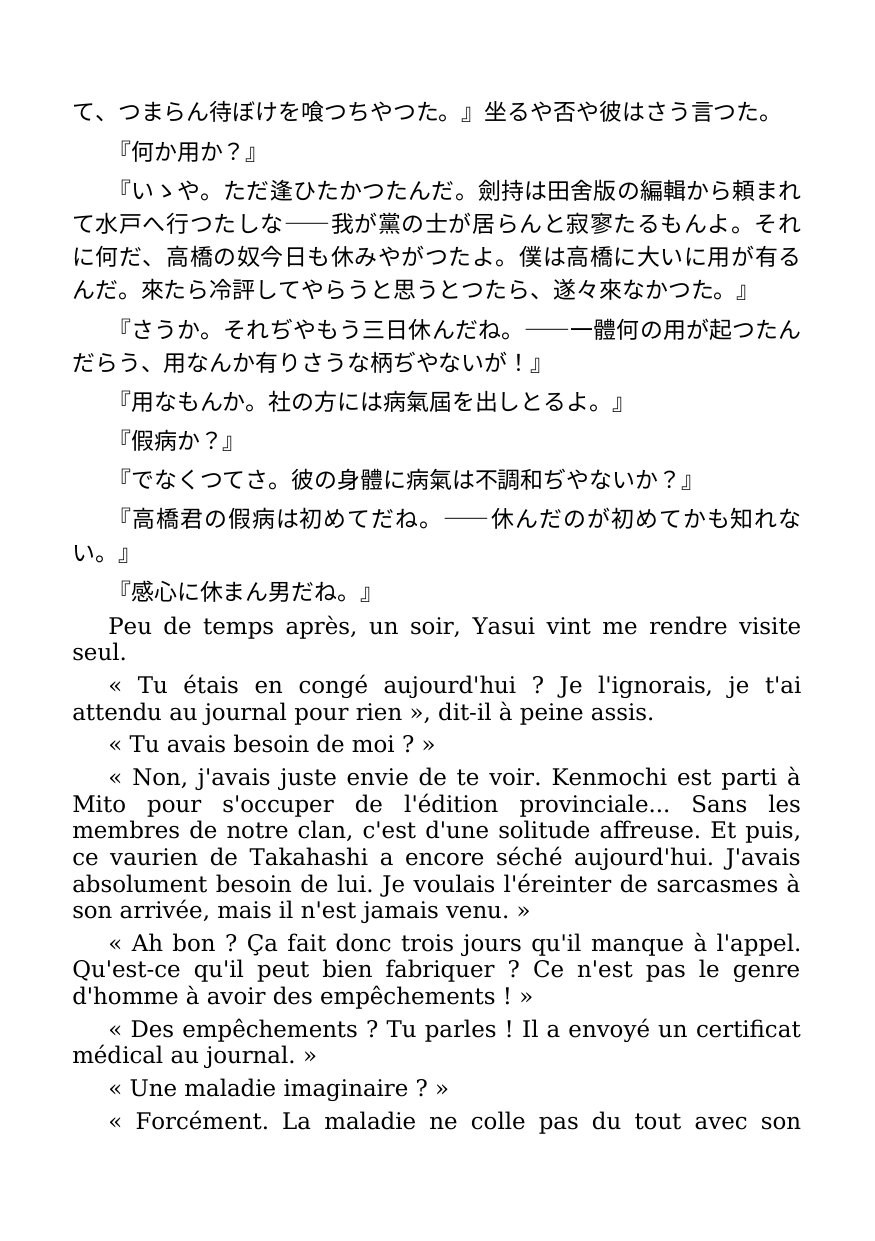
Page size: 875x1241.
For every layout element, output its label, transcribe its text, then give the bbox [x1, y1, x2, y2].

text 『いゝや。ただ逢ひたかつたんだ。劍持は田舍版の編輯から頼まれて水戸へ行つたしな――我が黨の士が居らんと寂寥たるもんよ。それに何だ、高橋の奴今日も休みやがつたよ。僕は高橋に大いに用が有るんだ。來たら冷評してやらうと思うとつたら、遂々來なかつた。』 [72, 173, 802, 306]
text て、つまらん待ぼけを喰つちやつた。』坐るや否や彼はさう言つた。 [72, 94, 802, 127]
text 『でなくつてさ。彼の身體に病氣は不調和ぢやないか？』 [72, 462, 802, 495]
text 『さうか。それぢやもう三日休んだね。――一體何の用が起つたんだらう、用なんか有りさうな柄ぢやないが！』 [72, 311, 802, 378]
text 『感心に休まん男だね。』 [72, 574, 802, 607]
text « Tu avais besoin de moi ? » [72, 731, 802, 758]
text Peu de temps après, un soir, Yasui vint me rendre visite seul. [72, 613, 802, 666]
text 『高橋君の假病は初めてだね。――休んだのが初めてかも知れない。』 [72, 501, 802, 568]
text 『用なもんか。社の方には病氣屆を出しとるよ。』 [72, 384, 802, 417]
text « Une maladie imaginaire ? » [72, 1075, 802, 1102]
text 『何か用か？』 [72, 133, 802, 167]
text « Non, j'avais juste envie de te voir. Kenmochi est parti à Mito pour s'occuper de l'édition provinciale... Sans les membres de notre clan, c'est d'une solitude affreuse. Et puis, ce vaurien de Takahashi a encore séché aujourd'hui. J'avais absolument besoin de lui. Je voulais l'éreinter de sarcasmes à son arrivée, mais il n'est jamais venu. » [72, 764, 802, 924]
text « Ah bon ? Ça fait donc trois jours qu'il manque à l'appel. Qu'est-ce qu'il peut bien fabriquer ? Ce n'est pas le genre d'homme à avoir des empêchements ! » [72, 930, 802, 1010]
text « Des empêchements ? Tu parles ! Il a envoyé un certificat médical au journal. » [72, 1016, 802, 1069]
text « Tu étais en congé aujourd'hui ? Je l'ignorais, je t'ai attendu au journal pour rien », dit-il à peine assis. [72, 672, 802, 726]
text « Forcément. La maladie ne colle pas du tout avec son [72, 1108, 802, 1134]
text 『假病か？』 [72, 423, 802, 456]
